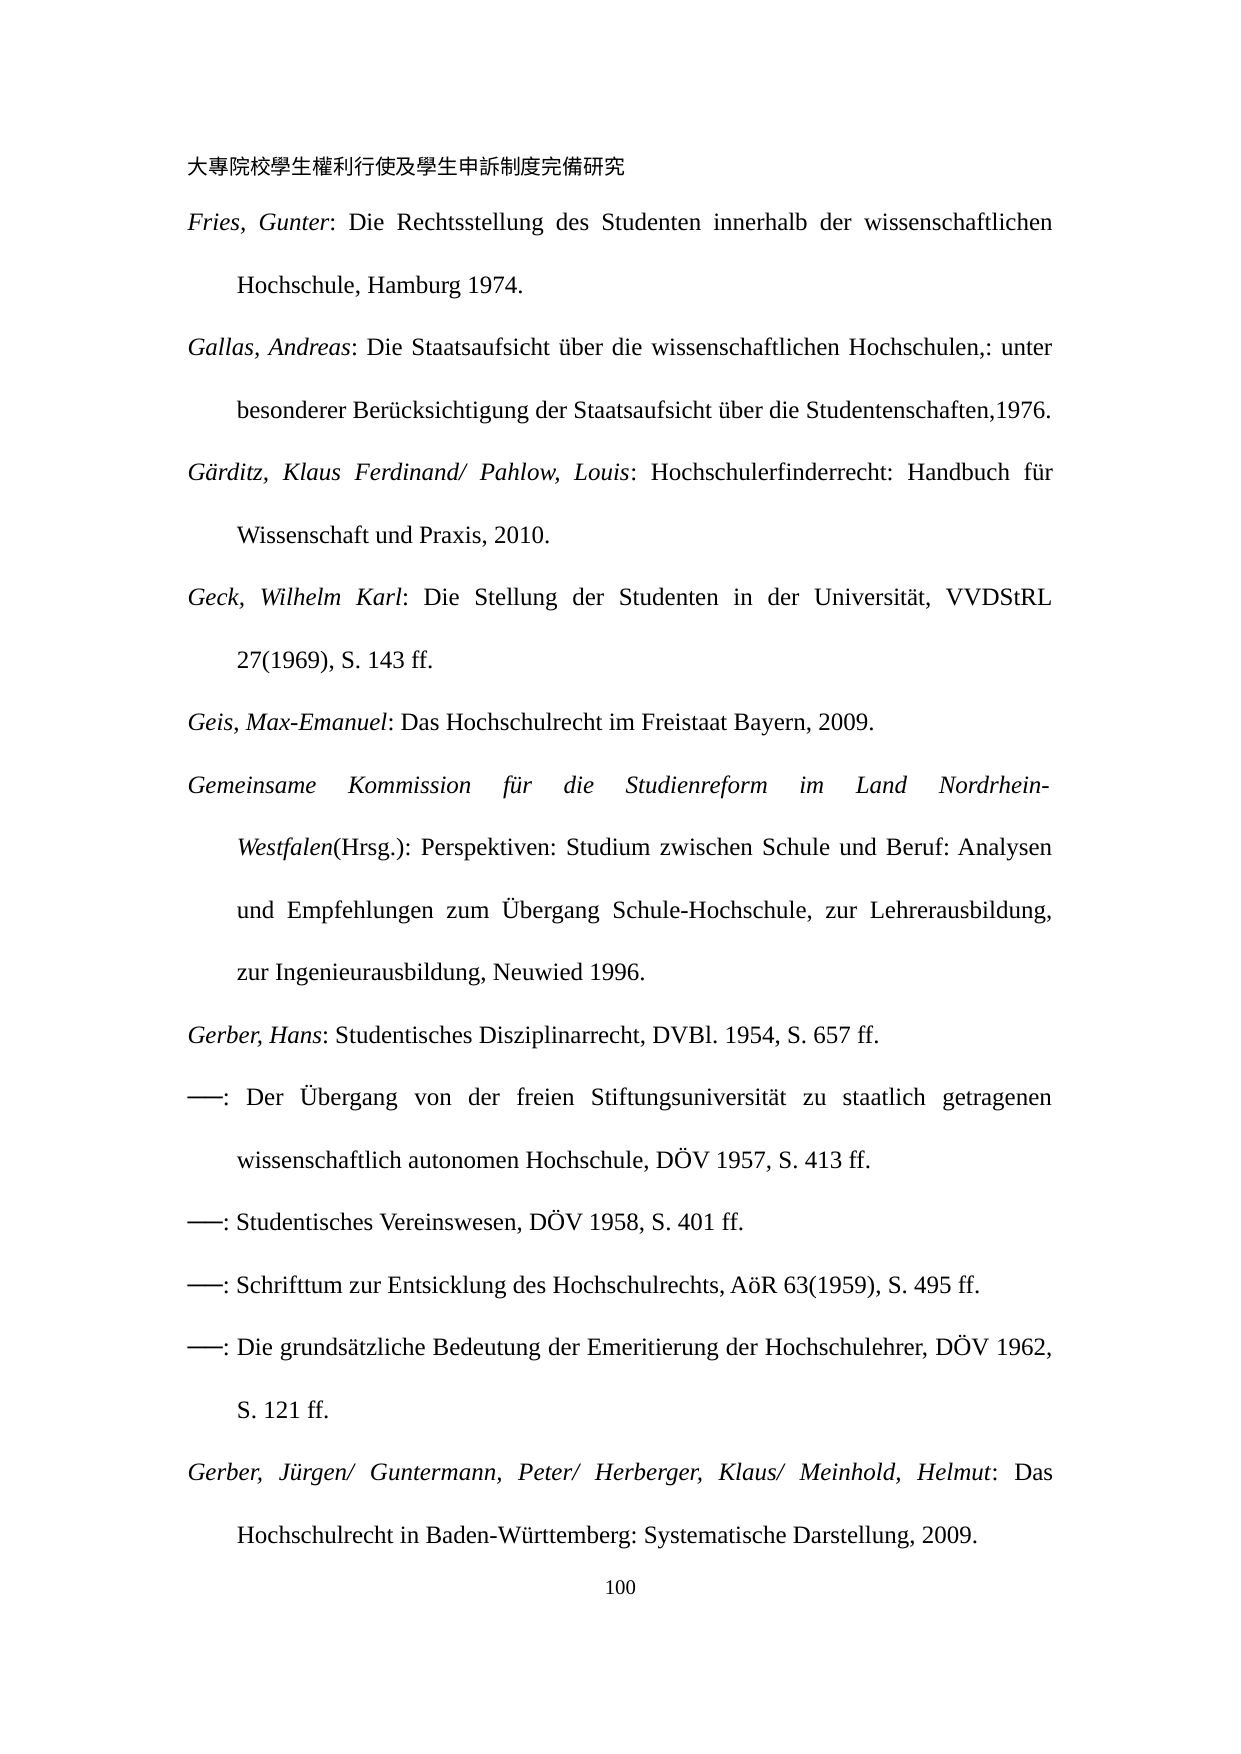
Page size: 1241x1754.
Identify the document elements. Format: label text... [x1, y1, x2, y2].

text Fries, Gunter: Die Rechtsstellung des Studenten innerhalb der wissenschaftlichen Hochschule, Hamburg 1974. [187, 180, 1053, 305]
text Gallas, Andreas: Die Staatsaufsicht über die wissenschaftlichen Hochschulen,: unter besonderer Berücksichtigung der Staatsaufsicht über die Studentenschaften,1976. [187, 305, 1053, 430]
text Gerber, Hans: Studentisches Disziplinarrecht, DVBl. 1954, S. 657 ff. [187, 993, 1053, 1055]
text ──: Studentisches Vereinswesen, DÖV 1958, S. 401 ff. [187, 1180, 1053, 1243]
text ──: Der Übergang von der freien Stiftungsuniversität zu staatlich getragenen wissenschaftlich autonomen Hochschule, DÖV 1957, S. 413 ff. [187, 1055, 1053, 1180]
text ──: Die grundsätzliche Bedeutung der Emeritierung der Hochschulehrer, DÖV 1962, S. 121 ff. [187, 1305, 1053, 1430]
text Gerber, Jürgen/ Guntermann, Peter/ Herberger, Klaus/ Meinhold, Helmut: Das Hochschulrecht in Baden-Württemberg: Systematische Darstellung, 2009. [187, 1430, 1053, 1555]
text Gemeinsame Kommission für die Studienreform im Land Nordrhein- Westfalen(Hrsg.): Perspektiven: Studium zwischen Schule und Beruf: Analysen und Empfehlungen zum Übergang Schule-Hochschule, zur Lehrerausbildung, zur Ingenieurausbildung, Neuwied 1996. [187, 743, 1053, 993]
text Geck, Wilhelm Karl: Die Stellung der Studenten in der Universität, VVDStRL 27(1969), S. 143 ff. [187, 555, 1053, 680]
text Geis, Max-Emanuel: Das Hochschulrecht im Freistaat Bayern, 2009. [187, 680, 1053, 743]
text Gärditz, Klaus Ferdinand/ Pahlow, Louis: Hochschulerfinderrecht: Handbuch für Wissenschaft und Praxis, 2010. [187, 430, 1053, 555]
text ──: Schrifttum zur Entsicklung des Hochschulrechts, AöR 63(1959), S. 495 ff. [187, 1243, 1053, 1305]
